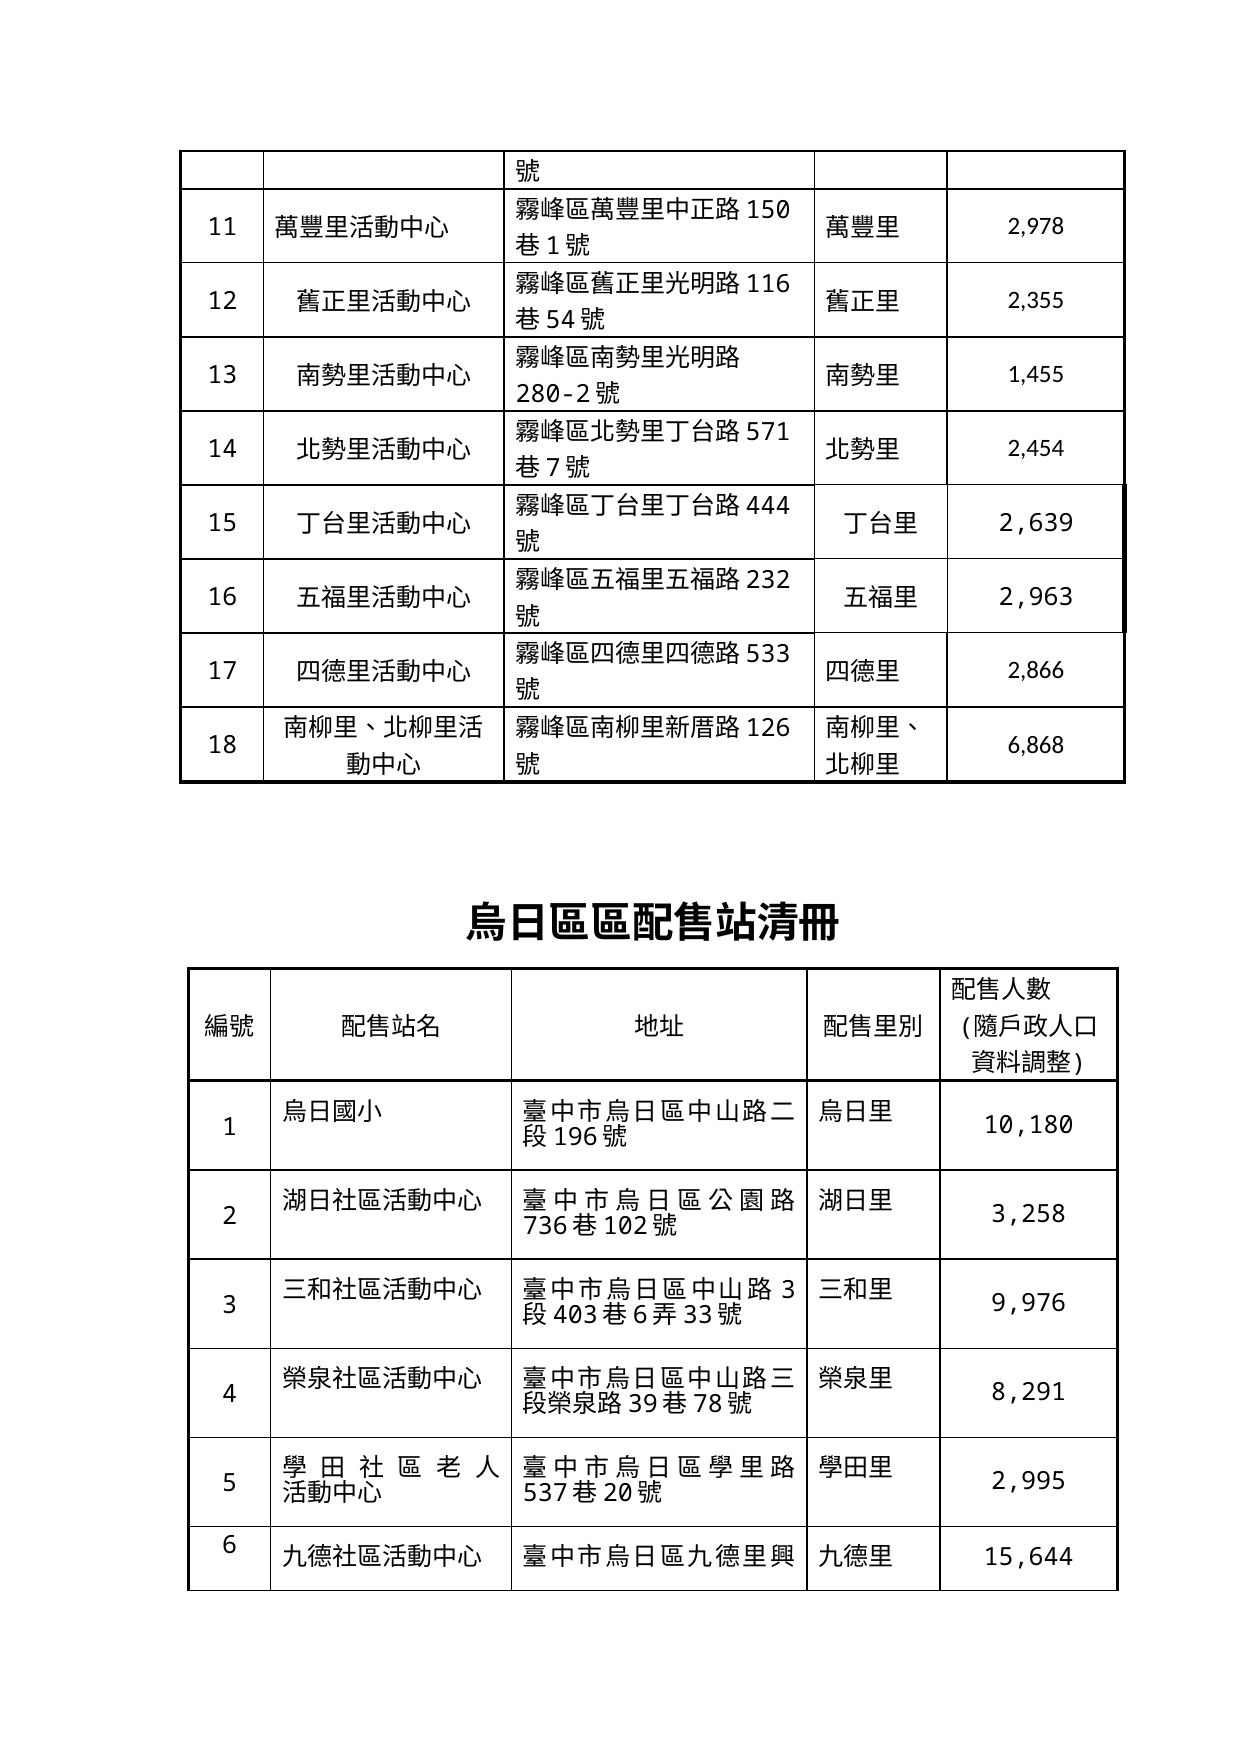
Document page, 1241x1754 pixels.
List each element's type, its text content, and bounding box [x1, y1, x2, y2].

table_cell 10,180 [941, 1082, 1116, 1169]
table_header 配售里別 [808, 970, 939, 1079]
table_cell 霧峰區南勢里光明路280-2號 [505, 338, 814, 410]
table_cell 11 [182, 190, 263, 262]
table_cell 2,355 [948, 263, 1123, 336]
table_cell 霧峰區丁台里丁台路444號 [505, 486, 814, 558]
table_cell 18 [182, 708, 263, 780]
table_cell 舊正里 [815, 263, 946, 336]
table_cell 舊正里活動中心 [264, 263, 503, 336]
table_cell 5 [190, 1438, 270, 1526]
table_cell 榮泉里 [808, 1349, 939, 1436]
table_cell 霧峰區萬豐里中正路150巷1號 [505, 190, 814, 262]
table_cell [264, 152, 503, 188]
table_cell 臺中市烏日區公園路736巷102號 [512, 1171, 806, 1258]
table_cell 臺中市烏日區中山路三段榮泉路39巷78號 [512, 1349, 806, 1436]
table_cell 北勢里 [815, 412, 946, 484]
table_cell 學田里 [808, 1438, 939, 1526]
table_cell 17 [182, 634, 263, 706]
table_cell 四德里活動中心 [264, 634, 503, 706]
table_cell 丁台里 [815, 485, 947, 558]
table_cell 2,963 [948, 559, 1122, 632]
table_cell 4 [190, 1349, 270, 1436]
table_cell 九德里 [808, 1527, 939, 1589]
table_cell 3,258 [941, 1171, 1116, 1258]
table_cell 2 [190, 1171, 270, 1258]
table_cell 號 [505, 152, 814, 188]
table_cell 五福里活動中心 [264, 560, 503, 632]
table_cell 北勢里活動中心 [264, 412, 503, 484]
table_cell 1 [190, 1082, 270, 1169]
table_cell [182, 152, 263, 188]
table_cell [948, 152, 1123, 188]
table_cell 霧峰區北勢里丁台路571巷7號 [505, 412, 814, 484]
table_cell 湖日里 [808, 1171, 939, 1258]
table_cell 2,995 [941, 1438, 1116, 1526]
table_cell 9,976 [941, 1260, 1116, 1347]
table_cell 15,644 [941, 1527, 1116, 1589]
table_cell 萬豐里活動中心 [264, 190, 503, 262]
table_cell 南勢里活動中心 [264, 338, 503, 410]
table_cell 1,455 [948, 338, 1123, 410]
table_cell 臺中市烏日區中山路3段403巷6弄33號 [512, 1260, 806, 1347]
table_header 地址 [512, 970, 806, 1079]
table_cell 2,454 [948, 412, 1123, 484]
text 烏日區區配售站清冊 [153, 894, 1152, 948]
table_cell 三和里 [808, 1260, 939, 1347]
table_cell 臺中市烏日區中山路二段196號 [512, 1082, 806, 1169]
table_cell 榮泉社區活動中心 [271, 1349, 511, 1436]
table_cell 8,291 [941, 1349, 1116, 1436]
table_cell 13 [182, 338, 263, 410]
table_cell 南柳里、北柳里 [815, 708, 946, 780]
table_cell 丁台里活動中心 [264, 486, 503, 558]
table_header 配售站名 [271, 970, 511, 1079]
table_cell 2,978 [948, 190, 1123, 262]
table_cell 萬豐里 [815, 190, 946, 262]
table_cell 南勢里 [815, 338, 946, 410]
table_cell 臺中市烏日區九德里興 [512, 1527, 806, 1589]
table_cell 五福里 [815, 559, 947, 632]
table_cell 6,868 [948, 708, 1123, 780]
table_cell 霧峰區五福里五福路232號 [505, 560, 814, 632]
table_cell 湖日社區活動中心 [271, 1171, 511, 1258]
table_cell 6 [190, 1527, 270, 1589]
table_cell 2,639 [948, 485, 1122, 558]
table_header 編號 [190, 970, 270, 1079]
table_cell 14 [182, 412, 263, 484]
table_header 配售人數 (隨戶政人口資料調整) [941, 970, 1116, 1079]
table_cell 學田社區老人 活動中心 [271, 1438, 511, 1526]
table_cell 12 [182, 263, 263, 336]
table_cell 15 [182, 486, 263, 558]
table_cell 3 [190, 1260, 270, 1347]
table_cell 霧峰區南柳里新厝路126號 [505, 708, 814, 780]
table_cell 霧峰區舊正里光明路116巷54號 [505, 263, 814, 336]
table_cell 16 [182, 560, 263, 632]
table_cell 四德里 [815, 633, 946, 706]
table_cell 霧峰區四德里四德路533號 [505, 634, 814, 706]
table_cell 2,866 [948, 633, 1123, 706]
table_cell [815, 152, 946, 188]
table_cell 烏日國小 [271, 1082, 511, 1169]
table_cell 九德社區活動中心 [271, 1527, 511, 1589]
table_cell 南柳里、北柳里活動中心 [264, 708, 503, 780]
table_cell 烏日里 [808, 1082, 939, 1169]
table_cell 臺中市烏日區學里路537巷20號 [512, 1438, 806, 1526]
table_cell 三和社區活動中心 [271, 1260, 511, 1347]
